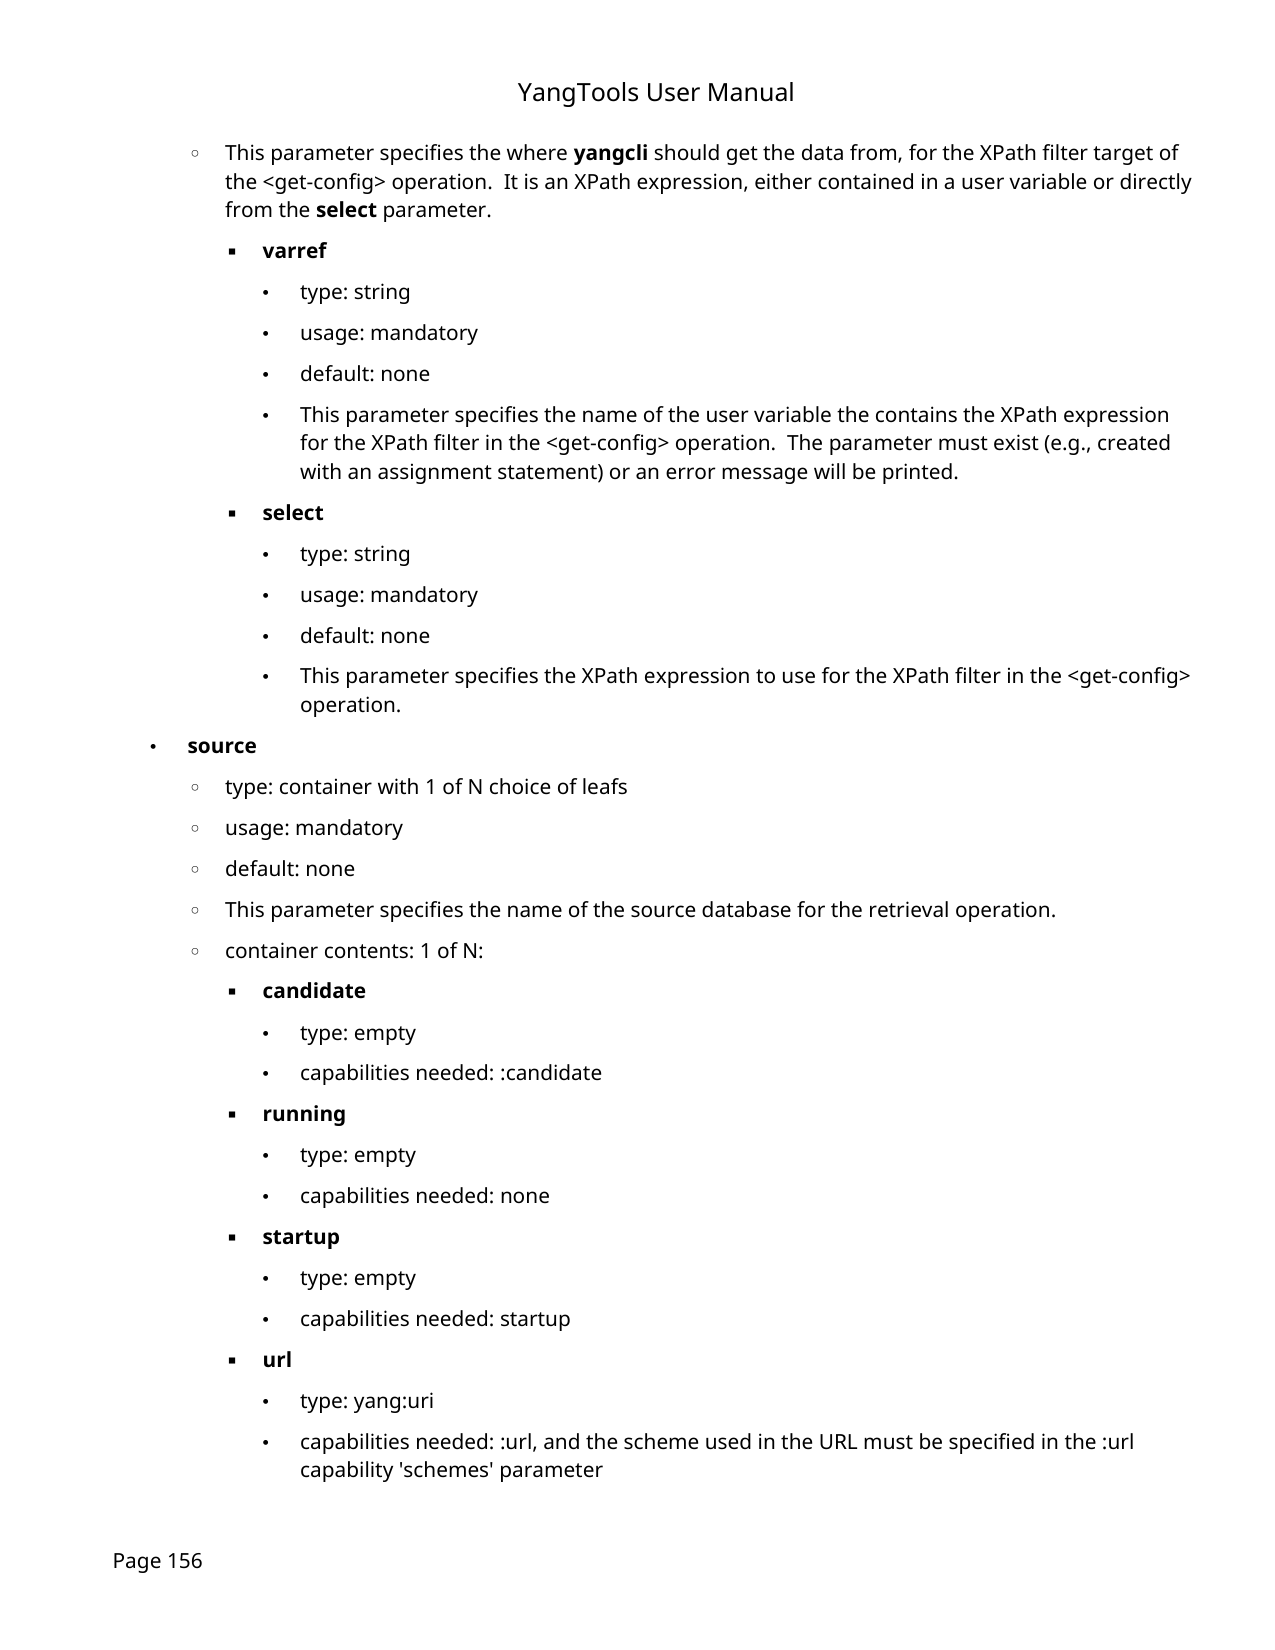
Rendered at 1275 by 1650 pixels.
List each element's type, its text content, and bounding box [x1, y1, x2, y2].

list varref [225, 236, 1200, 265]
list usage: mandatory [187, 813, 1200, 841]
list This parameter specifies the name of the user variable the contains the XPath expression for the XPath filter in the <get-config> operation. The parameter must exist (e.g., created with an assignment statement) or an error message will be printed. [262, 400, 1200, 485]
list source [150, 731, 1200, 759]
list This parameter specifies the where yangcli should get the data from, for the XPath filter target of the <get-config> operation. It is an XPath expression, either contained in a user variable or directly from the select parameter. [187, 138, 1200, 224]
list capabilities needed: none [262, 1181, 1200, 1210]
list capabilities needed: :candidate [262, 1058, 1200, 1087]
list This parameter specifies the XPath expression to use for the XPath filter in the <get-config> operation. [262, 662, 1200, 718]
list type: container with 1 of N choice of leafs [187, 772, 1200, 800]
list type: string [262, 539, 1200, 567]
list type: yang:uri [262, 1386, 1200, 1414]
list type: empty [262, 1018, 1200, 1046]
list running [225, 1099, 1200, 1128]
list default: none [262, 359, 1200, 388]
list capabilities needed: startup [262, 1304, 1200, 1333]
list This parameter specifies the name of the source database for the retrieval operation. [187, 895, 1200, 923]
list candidate [225, 977, 1200, 1005]
list default: none [262, 621, 1200, 649]
list type: string [262, 277, 1200, 306]
list usage: mandatory [262, 318, 1200, 347]
list select [225, 498, 1200, 526]
list capabilities needed: :url, and the scheme used in the URL must be specified in the :url capability 'schemes' parameter [262, 1427, 1200, 1484]
list container contents: 1 of N: [187, 936, 1200, 964]
list url [225, 1345, 1200, 1373]
list type: empty [262, 1263, 1200, 1292]
list default: none [187, 854, 1200, 882]
list usage: mandatory [262, 580, 1200, 608]
list startup [225, 1222, 1200, 1251]
list type: empty [262, 1140, 1200, 1169]
